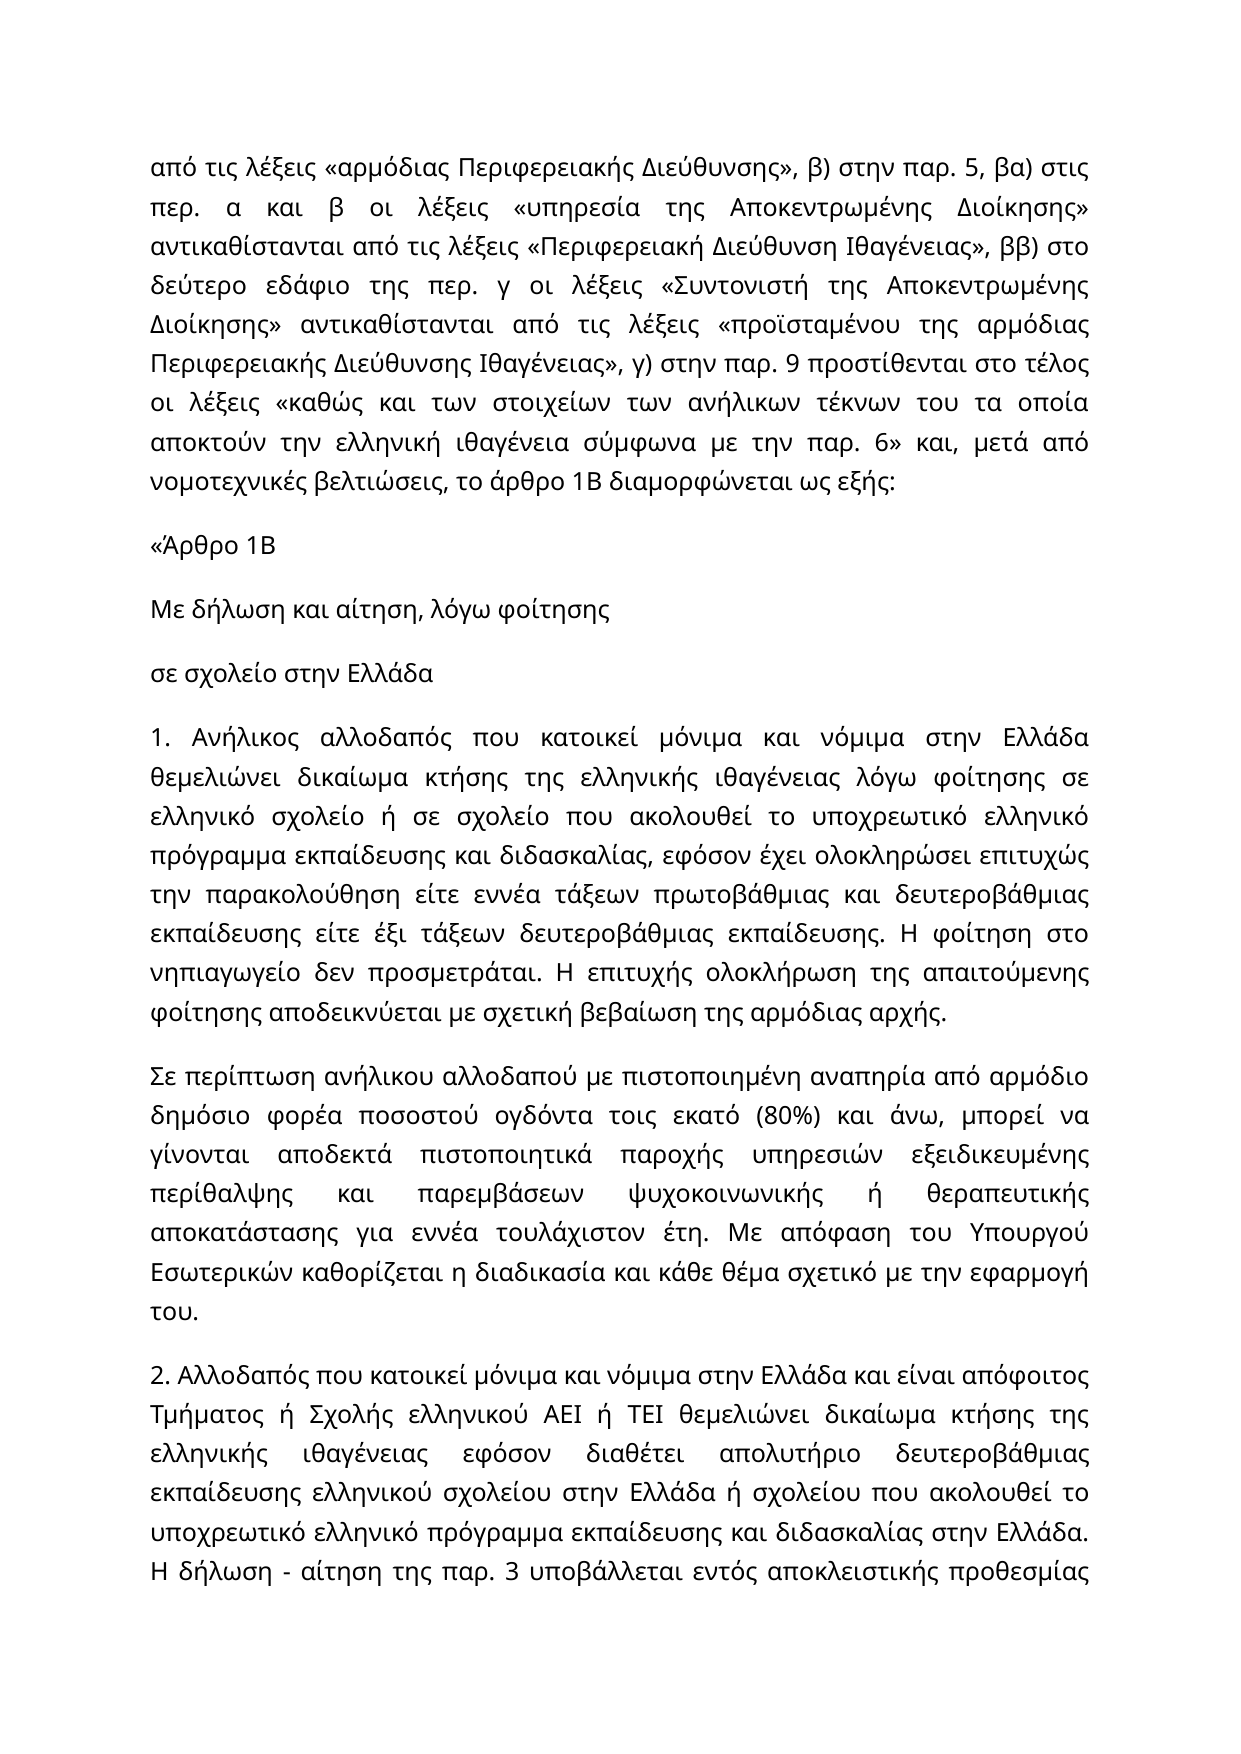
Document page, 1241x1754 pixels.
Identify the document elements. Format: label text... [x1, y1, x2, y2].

text Σε περίπτωση ανήλικου αλλοδαπού με πιστοποιημένη αναπηρία από αρμόδιο δημόσιο φορέα ποσοστού ογδόντα τοις εκατό (80%) και άνω, μπορεί να γίνονται αποδεκτά πιστοποιητικά παροχής υπηρεσιών εξειδικευμένης περίθαλψης και παρεμβάσεων ψυχοκοινωνικής ή θεραπευτικής αποκατάστασης για εννέα τουλάχιστον έτη. Με απόφαση του Υπουργού Εσωτερικών καθορίζεται η διαδικασία και κάθε θέμα σχετικό με την εφαρμογή του. [150, 1058, 1090, 1327]
text 1. Ανήλικος αλλοδαπός που κατοικεί μόνιμα και νόμιμα στην Ελλάδα θεμελιώνει δικαίωμα κτήσης της ελληνικής ιθαγένειας λόγω φοίτησης σε ελληνικό σχολείο ή σε σχολείο που ακολουθεί το υποχρεωτικό ελληνικό πρόγραμμα εκπαίδευσης και διδασκαλίας, εφόσον έχει ολοκληρώσει επιτυχώς την παρακολούθηση είτε εννέα τάξεων πρωτοβάθμιας και δευτεροβάθμιας εκπαίδευσης είτε έξι τάξεων δευτεροβάθμιας εκπαίδευσης. Η φοίτηση στο νηπιαγωγείο δεν προσμετράται. Η επιτυχής ολοκλήρωση της απαιτούμενης φοίτησης αποδεικνύεται με σχετική βεβαίωση της αρμόδιας αρχής. [150, 720, 1090, 1028]
text σε σχολείο στην Ελλάδα [150, 656, 1090, 690]
text από τις λέξεις «αρμόδιας Περιφερειακής Διεύθυνσης», β) στην παρ. 5, βα) στις περ. α και β οι λέξεις «υπηρεσία της Αποκεντρωμένης Διοίκησης» αντικαθίστανται από τις λέξεις «Περιφερειακή Διεύθυνση Ιθαγένειας», ββ) στο δεύτερο εδάφιο της περ. γ οι λέξεις «Συντονιστή της Αποκεντρωμένης Διοίκησης» αντικαθίστανται από τις λέξεις «προϊσταμένου της αρμόδιας Περιφερειακής Διεύθυνσης Ιθαγένειας», γ) στην παρ. 9 προστίθενται στο τέλος οι λέξεις «καθώς και των στοιχείων των ανήλικων τέκνων του τα οποία αποκτούν την ελληνική ιθαγένεια σύμφωνα με την παρ. 6» και, μετά από νομοτεχνικές βελτιώσεις, το άρθρο 1Β διαμορφώνεται ως εξής: [150, 150, 1090, 497]
text «Άρθρο 1Β [150, 527, 1090, 562]
text Με δήλωση και αίτηση, λόγω φοίτησης [150, 592, 1090, 626]
text 2. Αλλοδαπός που κατοικεί μόνιμα και νόμιμα στην Ελλάδα και είναι απόφοιτος Τμήματος ή Σχολής ελληνικού ΑΕΙ ή ΤΕΙ θεμελιώνει δικαίωμα κτήσης της ελληνικής ιθαγένειας εφόσον διαθέτει απολυτήριο δευτεροβάθμιας εκπαίδευσης ελληνικού σχολείου στην Ελλάδα ή σχολείου που ακολουθεί το υποχρεωτικό ελληνικό πρόγραμμα εκπαίδευσης και διδασκαλίας στην Ελλάδα. Η δήλωση - αίτηση της παρ. 3 υποβάλλεται εντός αποκλειστικής προθεσμίας [150, 1357, 1090, 1587]
